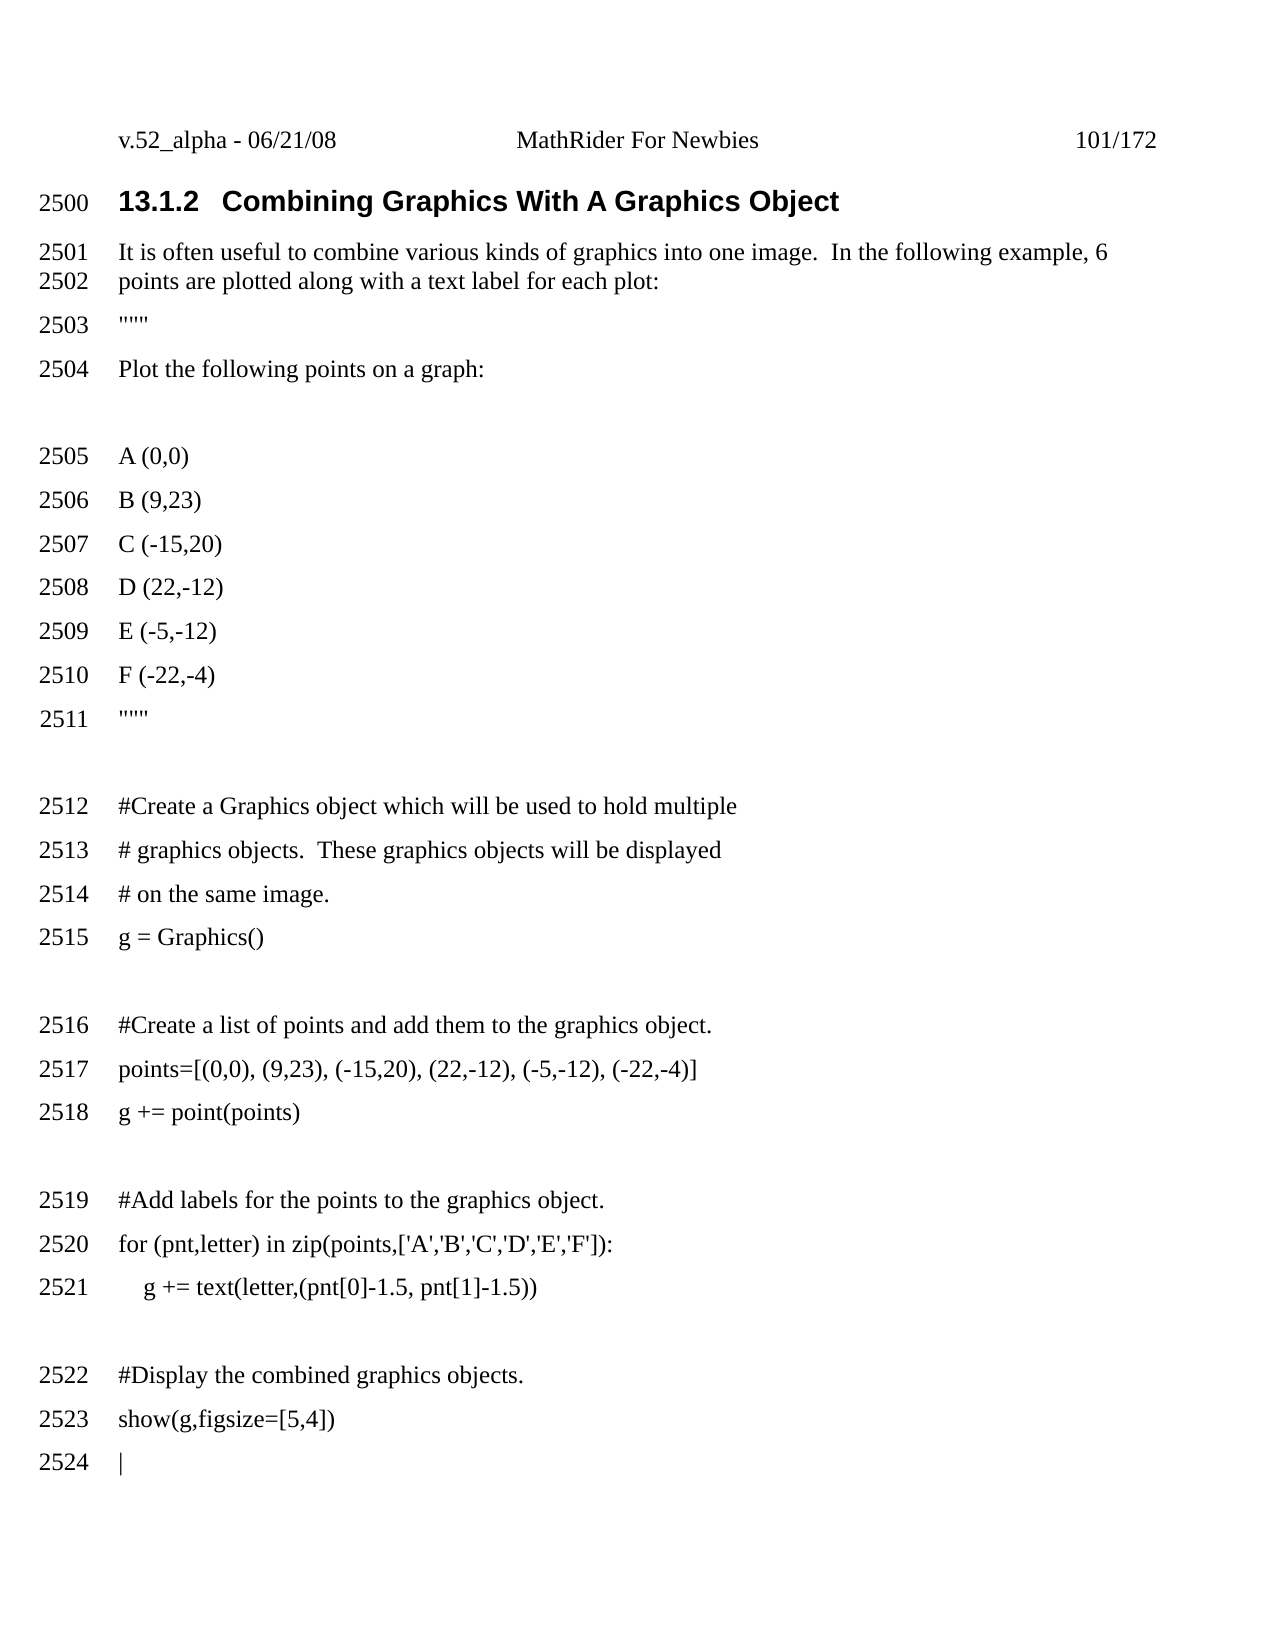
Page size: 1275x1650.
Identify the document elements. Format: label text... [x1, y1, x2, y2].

text g = Graphics() [118, 922, 1157, 951]
text """ [118, 310, 1157, 339]
text #Display the combined graphics objects. [118, 1360, 1157, 1389]
text #Add labels for the points to the graphics object. [118, 1185, 1157, 1214]
text #Create a list of points and add them to the graphics object. [118, 1010, 1157, 1039]
text F (-22,-4) [118, 660, 1157, 689]
text for (pnt,letter) in zip(points,['A','B','C','D','E','F']): [118, 1229, 1157, 1257]
text | [118, 1447, 1157, 1476]
text D (22,-12) [118, 572, 1157, 601]
text It is often useful to combine various kinds of graphics into one image. In the following example, 6 points are plotted along with a text label for each plot: [118, 237, 1157, 295]
text # on the same image. [118, 879, 1157, 907]
text #Create a Graphics object which will be used to hold multiple [118, 791, 1157, 820]
text B (9,23) [118, 485, 1157, 514]
text E (-5,-12) [118, 616, 1157, 645]
text C (-15,20) [118, 529, 1157, 557]
text g += text(letter,(pnt[0]-1.5, pnt[1]-1.5)) [118, 1272, 1157, 1301]
text Plot the following points on a graph: [118, 354, 1157, 382]
text g += point(points) [118, 1097, 1157, 1126]
text """ [118, 704, 1157, 732]
text points=[(0,0), (9,23), (-15,20), (22,-12), (-5,-12), (-22,-4)] [118, 1054, 1157, 1082]
text A (0,0) [118, 441, 1157, 470]
subtitle Combining Graphics With A Graphics Object [118, 184, 1157, 217]
text show(g,figsize=[5,4]) [118, 1404, 1157, 1432]
text # graphics objects. These graphics objects will be displayed [118, 835, 1157, 864]
